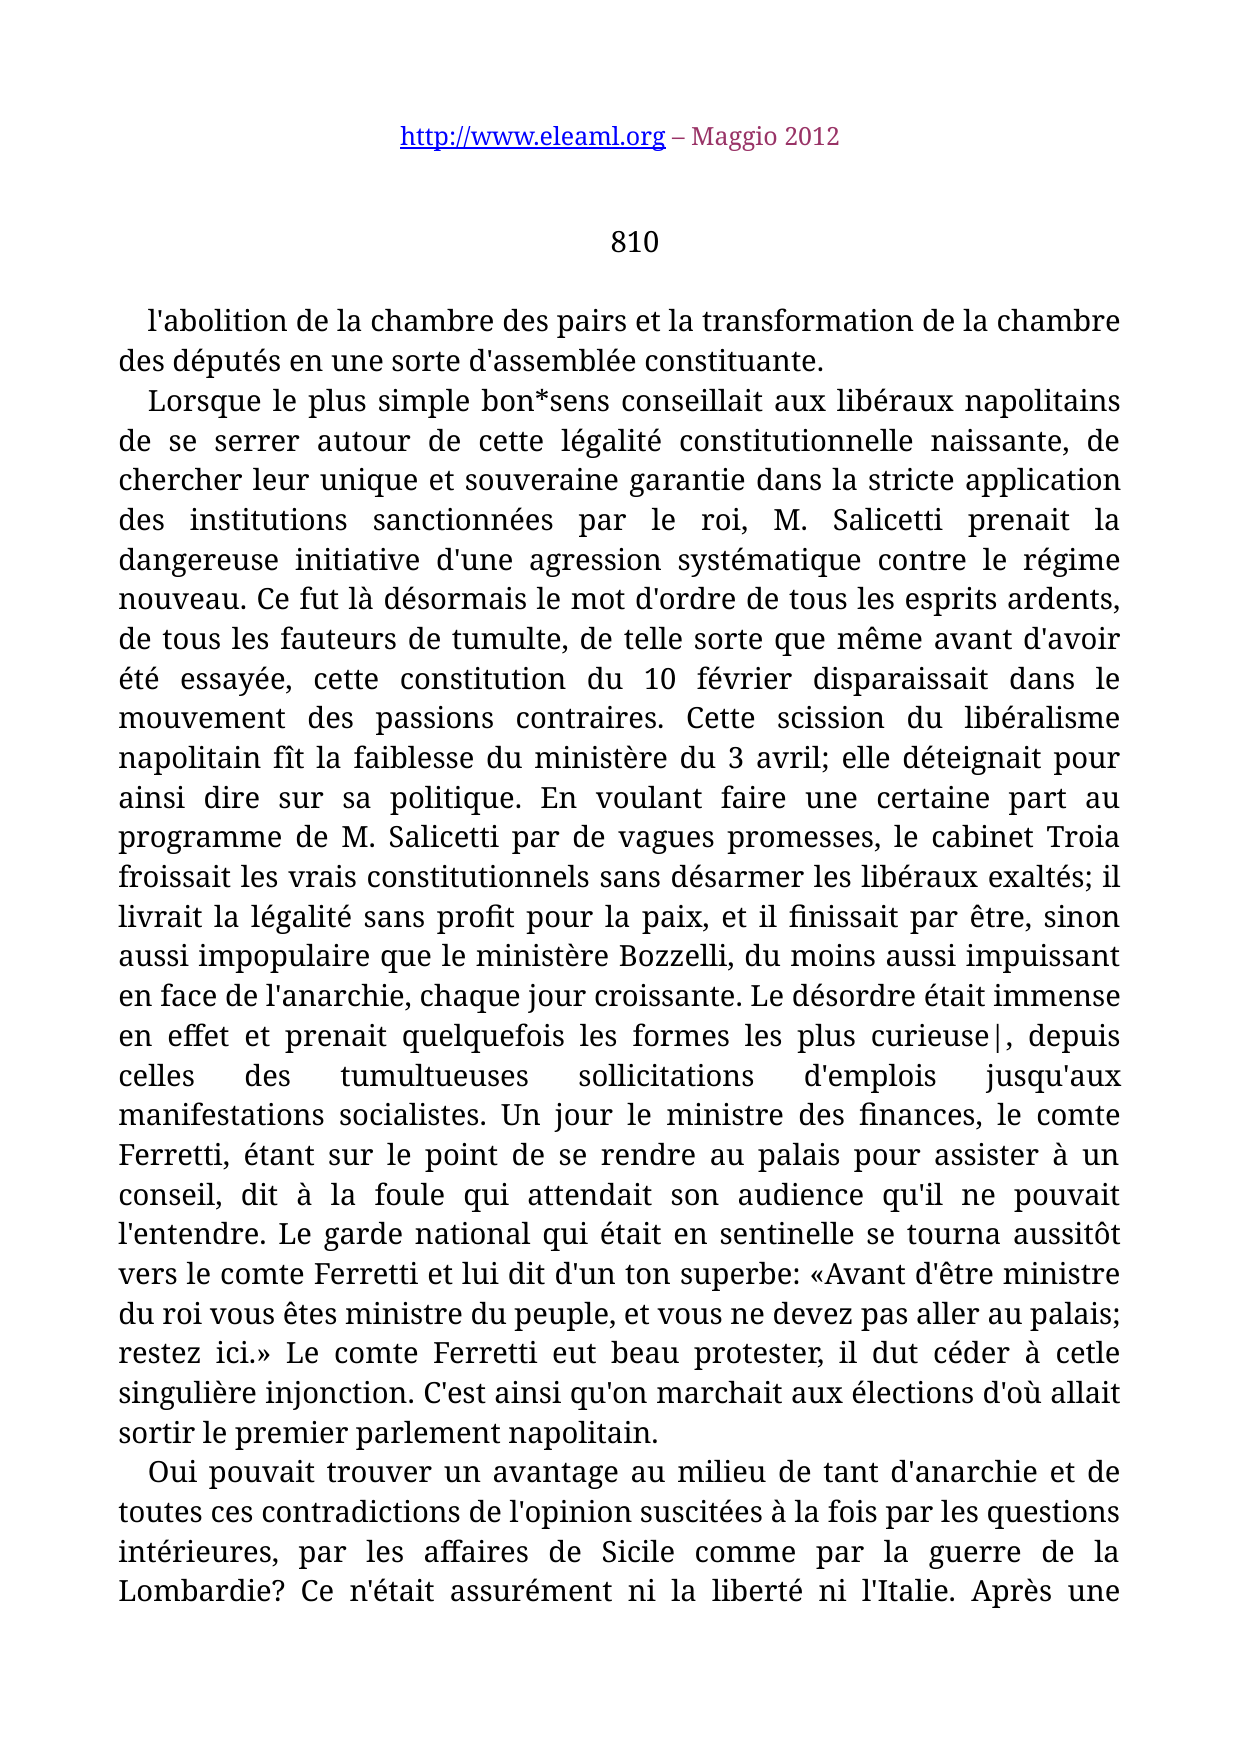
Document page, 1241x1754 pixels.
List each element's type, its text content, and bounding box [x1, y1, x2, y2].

text Lorsque le plus simple bon*sens conseillait aux libéraux napolitains de se serrer autour de cette légalité constitutionnelle naissante, de chercher leur unique et souveraine garantie dans la stricte application des institutions sanctionnées par le roi, M. Salicetti prenait la dangereuse initiative d'une agression systématique contre le régime nouveau. Ce fut là désormais le mot d'ordre de tous les esprits ardents, de tous les fauteurs de tumulte, de telle sorte que même avant d'avoir été essayée, cette constitution du 10 février disparaissait dans le mouvement des passions contraires. Cette scission du libéralisme napolitain fît la faiblesse du ministère du 3 avril; elle déteignait pour ainsi dire sur sa politique. En voulant faire une certaine part au programme de M. Salicetti par de vagues promesses, le cabinet Troia froissait les vrais constitutionnels sans désarmer les libéraux exaltés; il livrait la légalité sans profit pour la paix, et il finissait par être, sinon aussi impopulaire que le ministère Bozzelli, du moins aussi impuissant en face de l'anarchie, chaque jour croissante. Le désordre était immense en effet et prenait quelquefois les formes les plus curieuse|, depuis celles des tumultueuses sollicitations d'emplois jusqu'aux manifestations socialistes. Un jour le ministre des finances, le comte Ferretti, étant sur le point de se rendre au palais pour assister à un conseil, dit à la foule qui attendait son audience qu'il ne pouvait l'entendre. Le garde national qui était en sentinelle se tourna aussitôt vers le comte Ferretti et lui dit d'un ton superbe: «Avant d'être ministre du roi vous êtes ministre du peuple, et vous ne devez pas aller au palais; restez ici.» Le comte Ferretti eut beau protester, il dut céder à cetle singulière injonction. C'est ainsi qu'on marchait aux élections d'où allait sortir le premier parlement napolitain. [118, 380, 1122, 1452]
text Oui pouvait trouver un avantage au milieu de tant d'anarchie et de toutes ces contradictions de l'opinion suscitées à la fois par les questions intérieures, par les affaires de Sicile comme par la guerre de la Lombardie? Ce n'était assurément ni la liberté ni l'Italie. Après une [118, 1452, 1122, 1610]
text l'abolition de la chambre des pairs et la transformation de la chambre des députés en une sorte d'assemblée constituante. [118, 301, 1122, 380]
text 810 [118, 221, 1122, 261]
